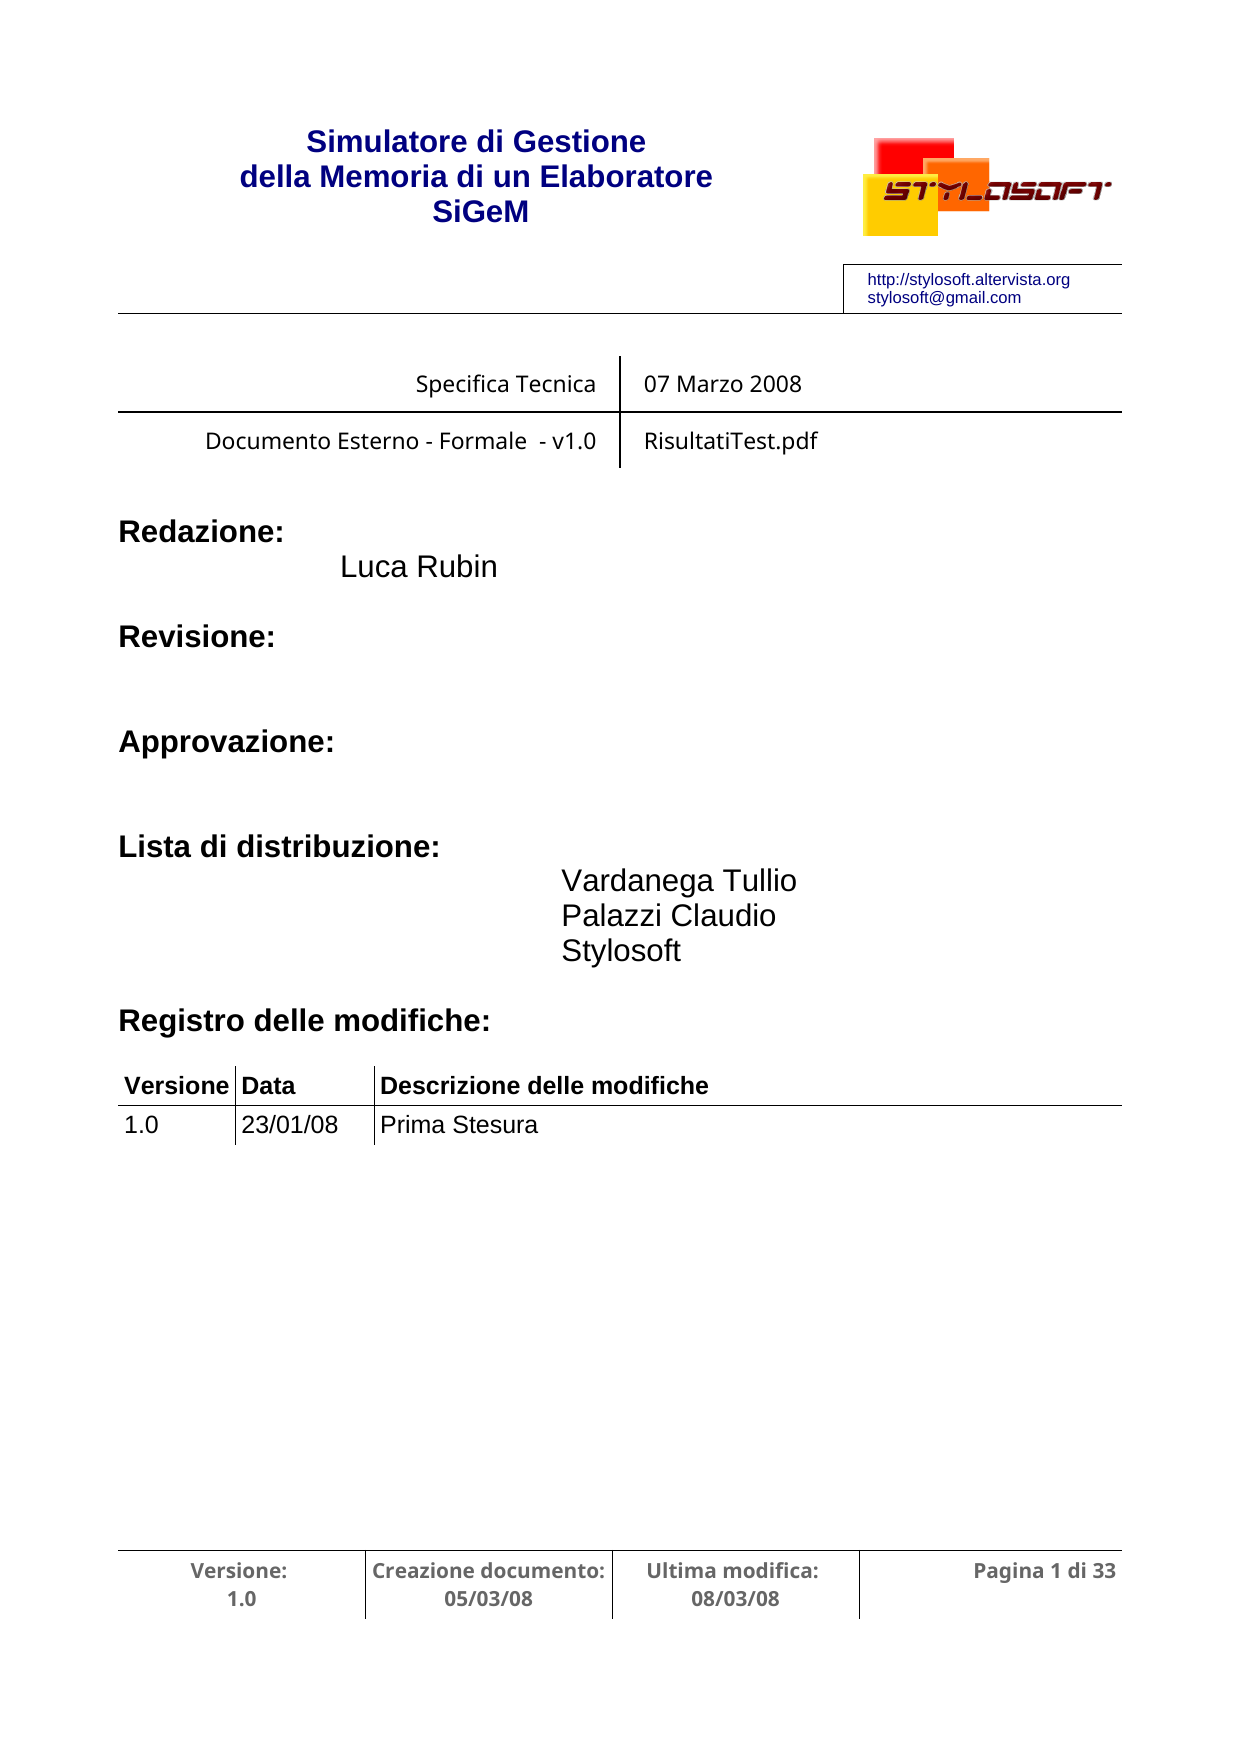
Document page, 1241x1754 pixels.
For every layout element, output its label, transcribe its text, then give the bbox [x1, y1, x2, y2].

table_cell RisultatiTest.pdf [621, 413, 1122, 468]
text Palazzi Claudio [118, 898, 1122, 933]
table_header 07 Marzo 2008 [621, 356, 1122, 411]
table_cell 1.0 [118, 1106, 235, 1145]
text Lista di distribuzione: [118, 829, 1122, 863]
table_header Descrizione delle modifiche [375, 1066, 1122, 1105]
text Luca Rubin [118, 549, 1122, 584]
table_cell Prima Stesura [375, 1106, 1122, 1145]
table_cell 23/01/08 [236, 1106, 374, 1145]
text Revisione: [118, 619, 1122, 654]
text Stylosoft [118, 933, 1122, 968]
text Approvazione: [118, 724, 1122, 759]
table_header Specifica Tecnica [118, 356, 619, 411]
text Vardanega Tullio [118, 863, 1122, 898]
text Registro delle modifiche: [118, 1003, 1122, 1038]
table_header Data [236, 1066, 374, 1105]
table_cell Documento Esterno - Formale - v1.0 [118, 413, 619, 468]
picture [848, 123, 1117, 247]
table_header Versione [118, 1066, 235, 1105]
text Redazione: [118, 514, 1122, 549]
